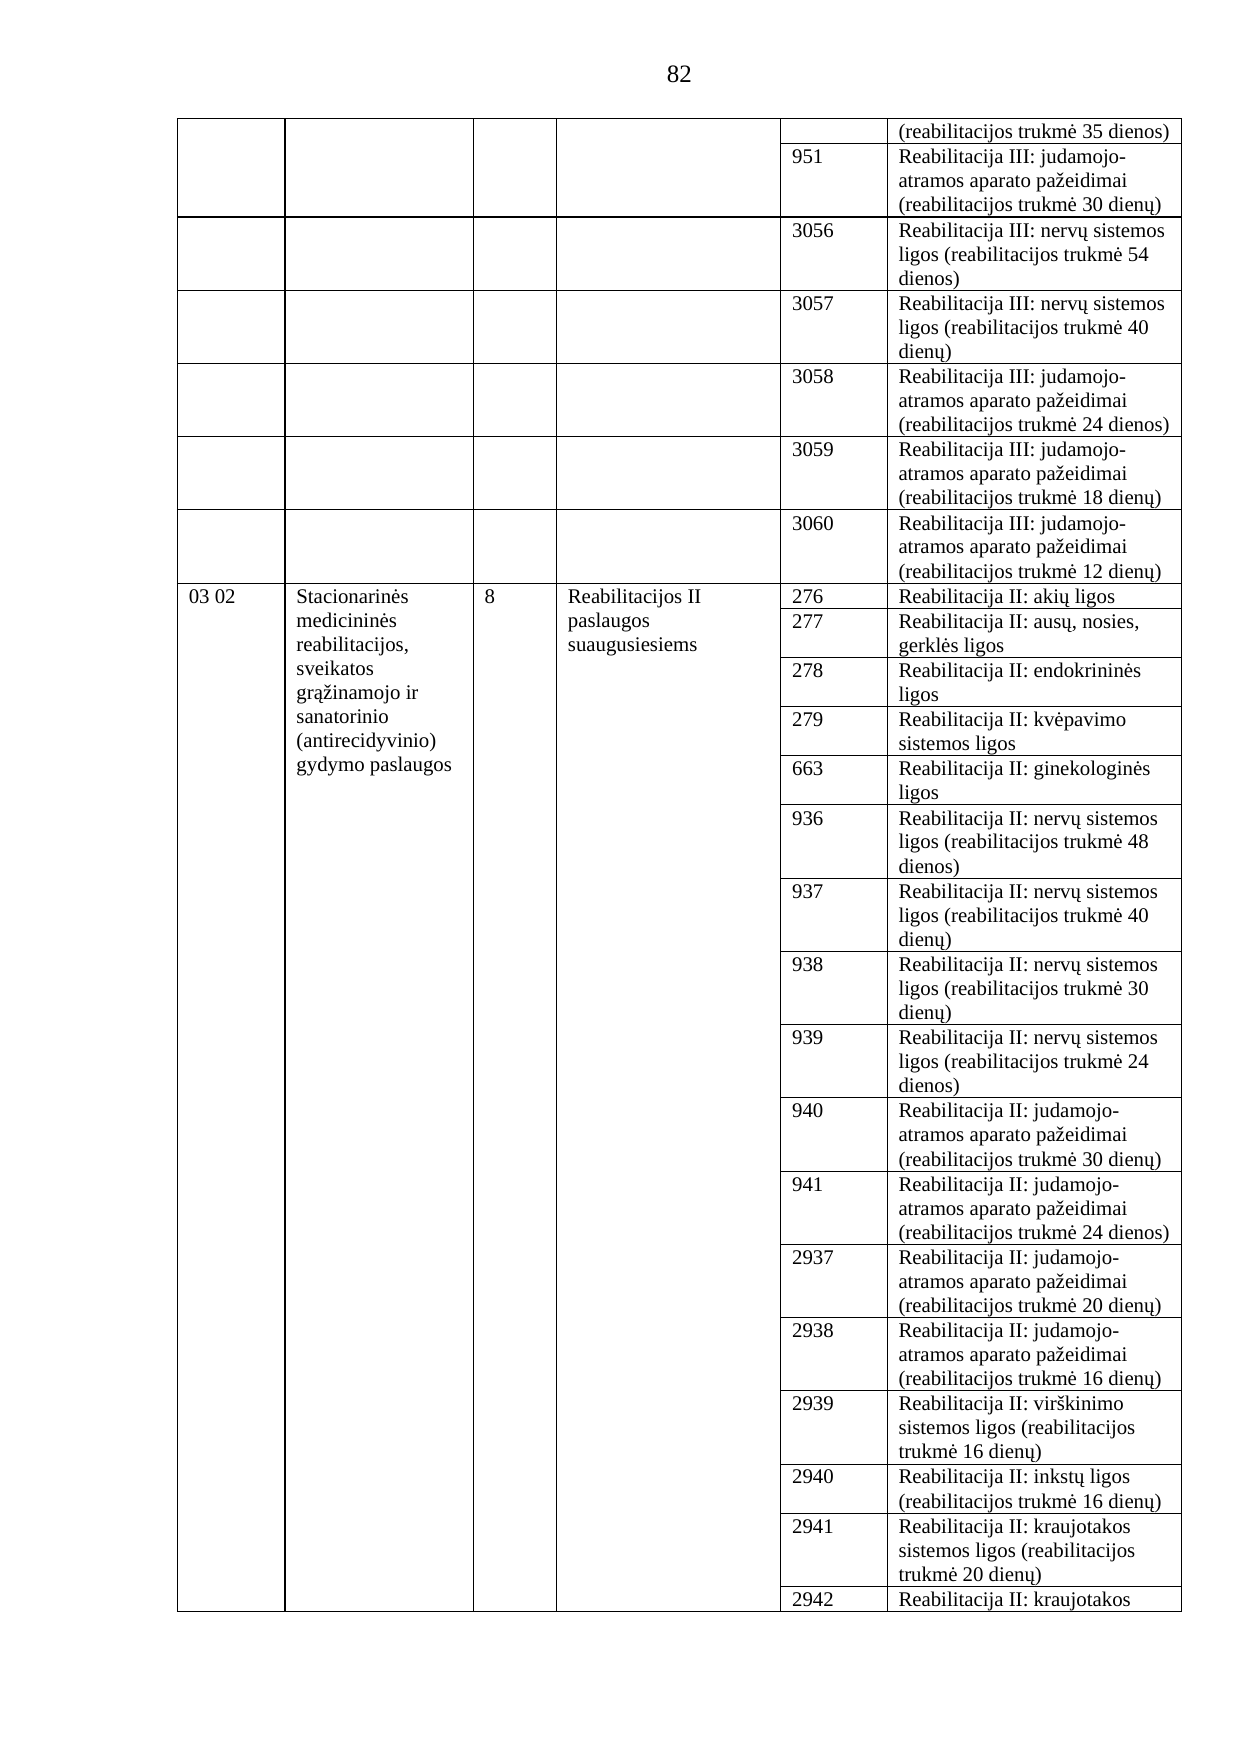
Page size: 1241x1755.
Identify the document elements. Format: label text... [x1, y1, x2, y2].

table_cell 941 [781, 1172, 887, 1244]
table_cell Reabilitacija III: judamojo-atramos aparato pažeidimai (reabilitacijos trukmė 24 dienos) [888, 364, 1181, 436]
table_cell 277 [781, 609, 887, 657]
table_cell 2937 [781, 1245, 887, 1317]
table_cell Reabilitacija II: nervų sistemos ligos (reabilitacijos trukmė 30 dienų) [888, 952, 1181, 1024]
table_cell 276 [781, 584, 887, 608]
table_cell Reabilitacija III: judamojo-atramos aparato pažeidimai (reabilitacijos trukmė 30 dienų) [888, 144, 1181, 216]
table_cell 3059 [781, 437, 887, 509]
table_cell 278 [781, 658, 887, 706]
table_cell [178, 291, 284, 363]
table_cell 937 [781, 879, 887, 951]
table_cell Reabilitacija II: nervų sistemos ligos (reabilitacijos trukmė 40 dienų) [888, 879, 1181, 951]
table_cell [474, 119, 556, 216]
table_cell 2942 [781, 1587, 887, 1611]
table_cell [557, 437, 780, 509]
table_cell Reabilitacija II: judamojo-atramos aparato pažeidimai (reabilitacijos trukmė 20 dienų) [888, 1245, 1181, 1317]
table_cell Reabilitacija II: kvėpavimo sistemos ligos [888, 707, 1181, 755]
table_cell [286, 364, 473, 436]
table_cell [557, 218, 780, 290]
table_cell Reabilitacija II: judamojo-atramos aparato pažeidimai (reabilitacijos trukmė 30 dienų) [888, 1098, 1181, 1171]
table_cell 663 [781, 756, 887, 804]
table_cell [474, 218, 556, 290]
table_cell 3056 [781, 218, 887, 290]
table_cell [286, 119, 473, 216]
table_cell Reabilitacija II: nervų sistemos ligos (reabilitacijos trukmė 48 dienos) [888, 805, 1181, 878]
table_cell Reabilitacijos II paslaugos suaugusiesiems [557, 584, 780, 1611]
table_cell 2939 [781, 1391, 887, 1463]
table_cell Reabilitacija III: judamojo-atramos aparato pažeidimai (reabilitacijos trukmė 12 dienų) [888, 510, 1181, 583]
table_cell 936 [781, 805, 887, 878]
table_cell Reabilitacija II: kraujotakos sistemos ligos (reabilitacijos trukmė 20 dienų) [888, 1514, 1181, 1586]
table_cell Reabilitacija III: nervų sistemos ligos (reabilitacijos trukmė 54 dienos) [888, 218, 1181, 290]
table_cell Reabilitacija II: nervų sistemos ligos (reabilitacijos trukmė 24 dienos) [888, 1025, 1181, 1097]
table_cell [178, 437, 284, 509]
table_cell Reabilitacija II: akių ligos [888, 584, 1181, 608]
table_cell Reabilitacija II: ginekologinės ligos [888, 756, 1181, 804]
table_cell [781, 119, 887, 143]
table_cell [286, 218, 473, 290]
table_cell [557, 119, 780, 216]
table_cell Reabilitacija II: endokrininės ligos [888, 658, 1181, 706]
table_cell [474, 364, 556, 436]
table_cell Reabilitacija II: judamojo-atramos aparato pažeidimai (reabilitacijos trukmė 16 dienų) [888, 1318, 1181, 1390]
table_cell Reabilitacija II: ausų, nosies, gerklės ligos [888, 609, 1181, 657]
table_cell 279 [781, 707, 887, 755]
table_cell [178, 218, 284, 290]
table_cell [557, 510, 780, 583]
table_cell [557, 364, 780, 436]
table_cell [474, 291, 556, 363]
table_cell Reabilitacija II: inkstų ligos (reabilitacijos trukmė 16 dienų) [888, 1465, 1181, 1513]
table_cell Reabilitacija III: nervų sistemos ligos (reabilitacijos trukmė 40 dienų) [888, 291, 1181, 363]
table_cell [178, 364, 284, 436]
table_cell 03 02 [178, 584, 284, 1611]
table_cell 3060 [781, 510, 887, 583]
table_cell [286, 291, 473, 363]
table_cell Reabilitacija II: kraujotakos [888, 1587, 1181, 1611]
table_cell Stacionarinės medicininės reabilitacijos, sveikatos grąžinamojo ir sanatorinio (antirecidyvinio) gydymo paslaugos [286, 584, 473, 1611]
table_cell 938 [781, 952, 887, 1024]
table_cell 2940 [781, 1465, 887, 1513]
table_cell Reabilitacija II: judamojo-atramos aparato pažeidimai (reabilitacijos trukmė 24 dienos) [888, 1172, 1181, 1244]
table_cell 951 [781, 144, 887, 216]
table_cell [178, 510, 284, 583]
table_cell 2938 [781, 1318, 887, 1390]
table_cell 939 [781, 1025, 887, 1097]
table_cell 940 [781, 1098, 887, 1171]
table_cell 2941 [781, 1514, 887, 1586]
table_cell (reabilitacijos trukmė 35 dienos) [888, 119, 1181, 143]
table_cell Reabilitacija II: virškinimo sistemos ligos (reabilitacijos trukmė 16 dienų) [888, 1391, 1181, 1463]
table_cell 8 [474, 584, 556, 1611]
table_cell [178, 119, 284, 216]
table_cell [474, 437, 556, 509]
table_cell 3058 [781, 364, 887, 436]
table_cell Reabilitacija III: judamojo-atramos aparato pažeidimai (reabilitacijos trukmė 18 dienų) [888, 437, 1181, 509]
table_cell [557, 291, 780, 363]
table_cell 3057 [781, 291, 887, 363]
table_cell [286, 437, 473, 509]
table_cell [286, 510, 473, 583]
table_cell [474, 510, 556, 583]
